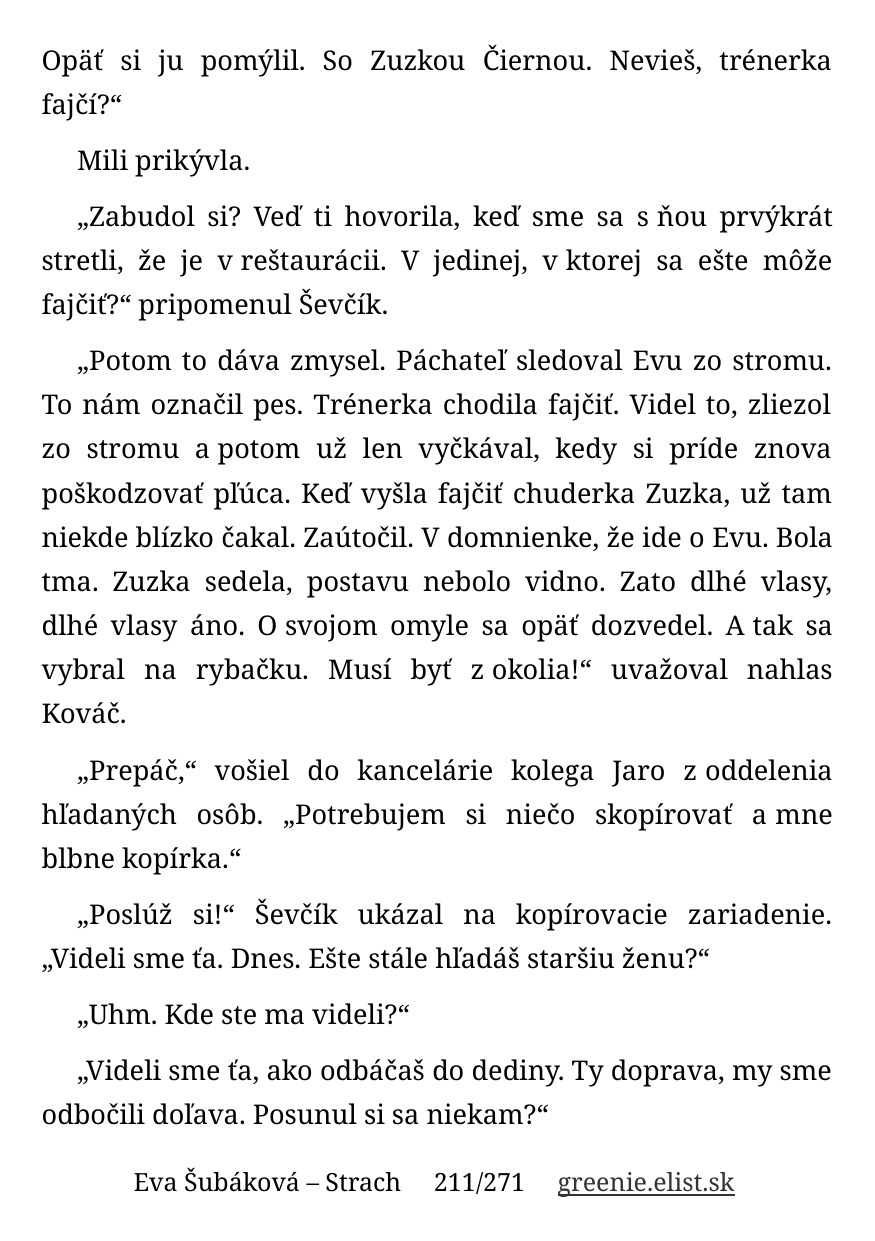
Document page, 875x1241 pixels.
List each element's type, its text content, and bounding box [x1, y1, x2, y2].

text „Potom to dáva zmysel. Páchateľ sledoval Evu zo stromu. To nám označil pes. Trénerka chodila fajčiť. Videl to, zliezol zo stromu a potom už len vyčkával, kedy si príde znova poškodzovať pľúca. Keď vyšla fajčiť chuderka Zuzka, už tam niekde blízko čakal. Zaútočil. V domnienke, že ide o Evu. Bola tma. Zuzka sedela, postavu nebolo vidno. Zato dlhé vlasy, dlhé vlasy áno. O svojom omyle sa opäť dozvedel. A tak sa vybral na rybačku. Musí byť z okolia!“ uvažoval nahlas Kováč. [41, 342, 833, 732]
text Mili prikývla. [41, 141, 833, 178]
text „Zabudol si? Veď ti hovorila, keď sme sa s ňou prvýkrát stretli, že je v reštaurácii. V jedinej, v ktorej sa ešte môže fajčiť?“ pripomenul Ševčík. [41, 197, 833, 323]
text „Prepáč,“ vošiel do kancelárie kolega Jaro z oddelenia hľadaných osôb. „Potrebujem si niečo skopírovať a mne blbne kopírka.“ [41, 751, 833, 876]
text „Uhm. Kde ste ma videli?“ [41, 995, 833, 1032]
text „Videli sme ťa, ako odbáčaš do dediny. Ty doprava, my sme odbočili doľava. Posunul si sa niekam?“ [41, 1051, 833, 1132]
text „Poslúž si!“ Ševčík ukázal na kopírovacie zariadenie. „Videli sme ťa. Dnes. Ešte stále hľadáš staršiu ženu?“ [41, 895, 833, 976]
text Opäť si ju pomýlil. So Zuzkou Čiernou. Nevieš, trénerka fajčí?“ [41, 41, 833, 122]
